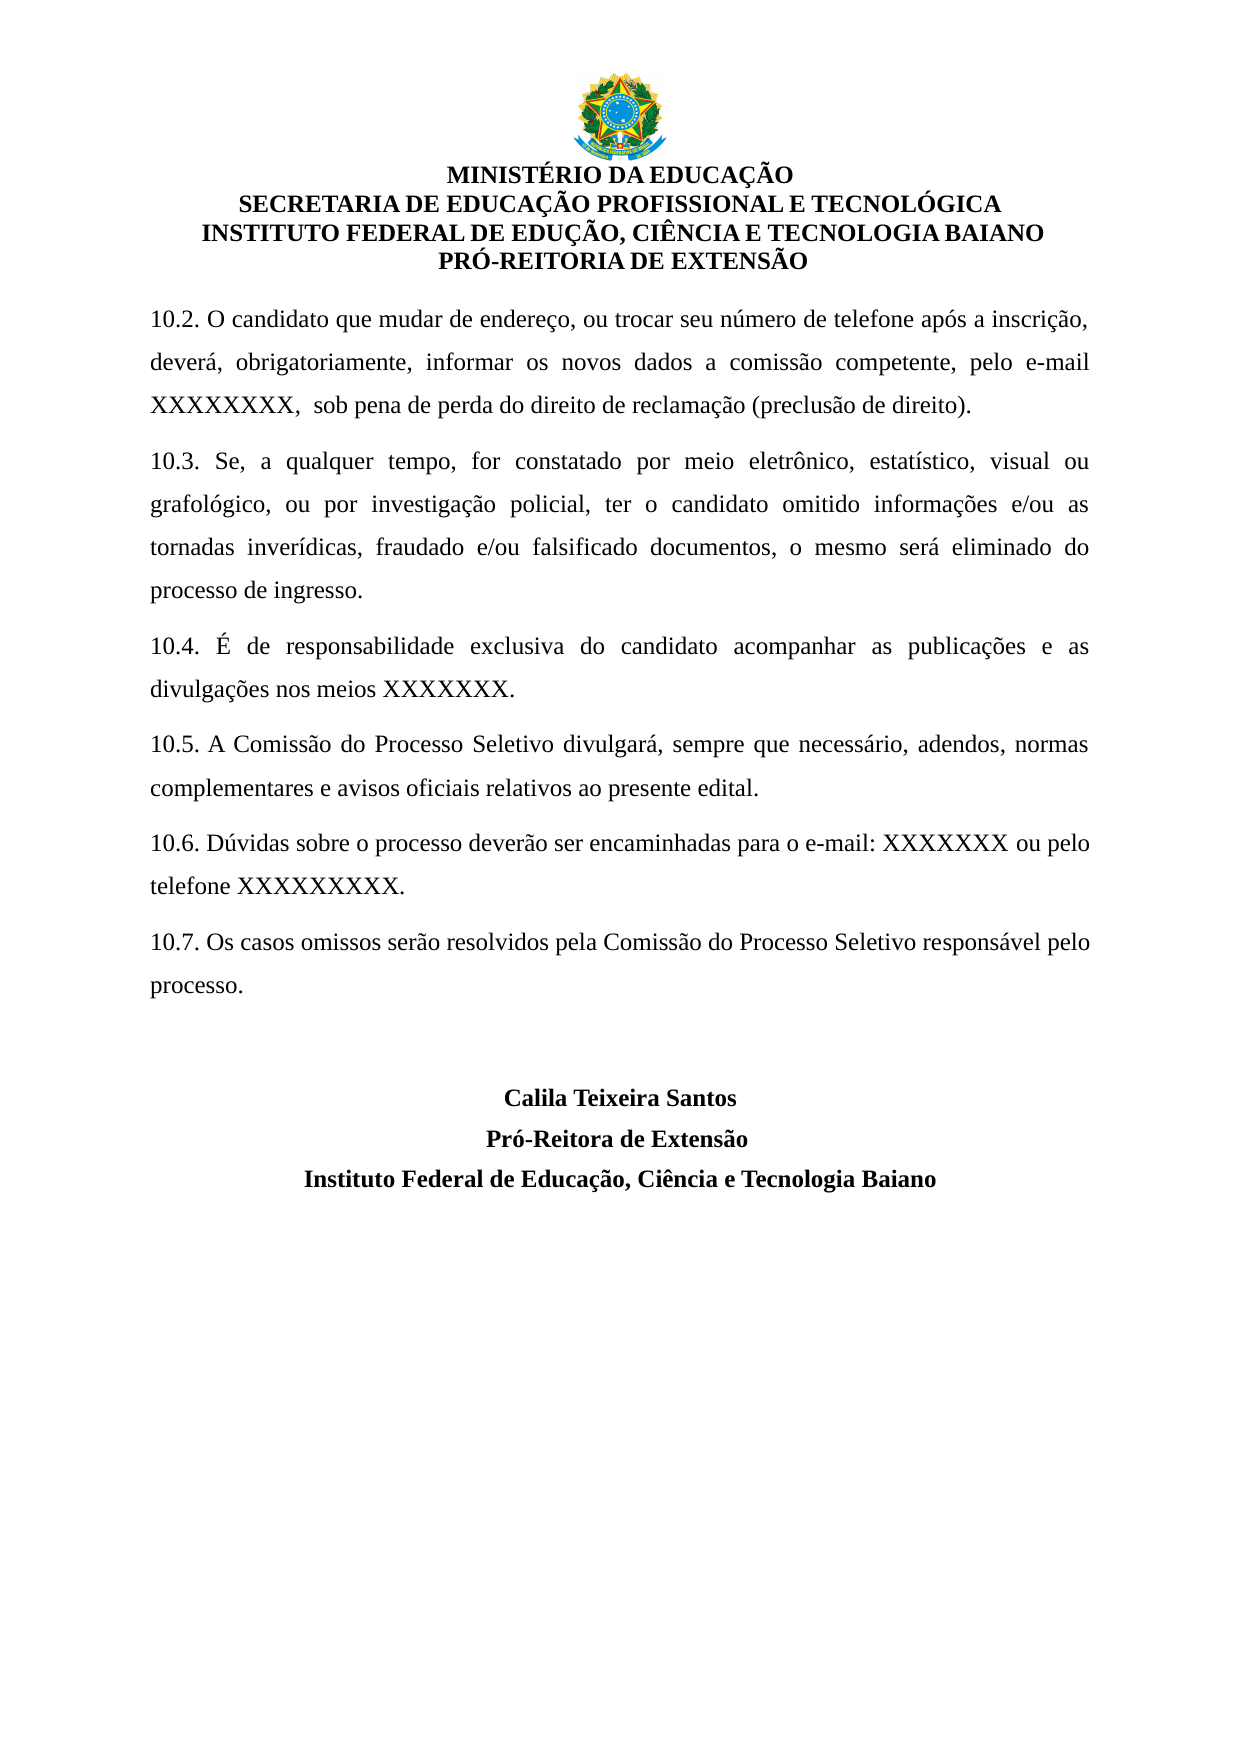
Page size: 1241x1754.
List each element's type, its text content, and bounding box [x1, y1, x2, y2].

text 10.2. O candidato que mudar de endereço, ou trocar seu número de telefone após a inscrição, deverá, obrigatoriamente, informar os novos dados a comissão competente, pelo e-mail XXXXXXXX, sob pena de perda do direito de reclamação (preclusão de direito). [150, 304, 1090, 419]
text Calila Teixeira Santos [150, 1083, 1090, 1112]
text 10.5. A Comissão do Processo Seletivo divulgará, sempre que necessário, adendos, normas complementares e avisos oficiais relativos ao presente edital. [150, 729, 1090, 801]
picture [639, 144, 651, 149]
text 10.3. Se, a qualquer tempo, for constatado por meio eletrônico, estatístico, visual ou grafológico, ou por investigação policial, ter o candidato omitido informações e/ou as tornadas inverídicas, fraudado e/ou falsificado documentos, o mesmo será eliminado do processo de ingresso. [150, 446, 1090, 604]
text Pró-Reitora de Extensão [150, 1124, 1090, 1153]
picture [589, 143, 596, 149]
text 10.6. Dúvidas sobre o processo deverão ser encaminhadas para o e-mail: XXXXXXX ou pelo telefone XXXXXXXXX. [150, 828, 1090, 900]
text 10.7. Os casos omissos serão resolvidos pela Comissão do Processo Seletivo responsável pelo processo. [150, 927, 1090, 999]
text Instituto Federal de Educação, Ciência e Tecnologia Baiano [150, 1164, 1090, 1193]
picture [597, 146, 608, 152]
picture [573, 73, 667, 161]
text 10.4. É de responsabilidade exclusiva do candidato acompanhar as publicações e as divulgações nos meios XXXXXXX. [150, 631, 1090, 703]
